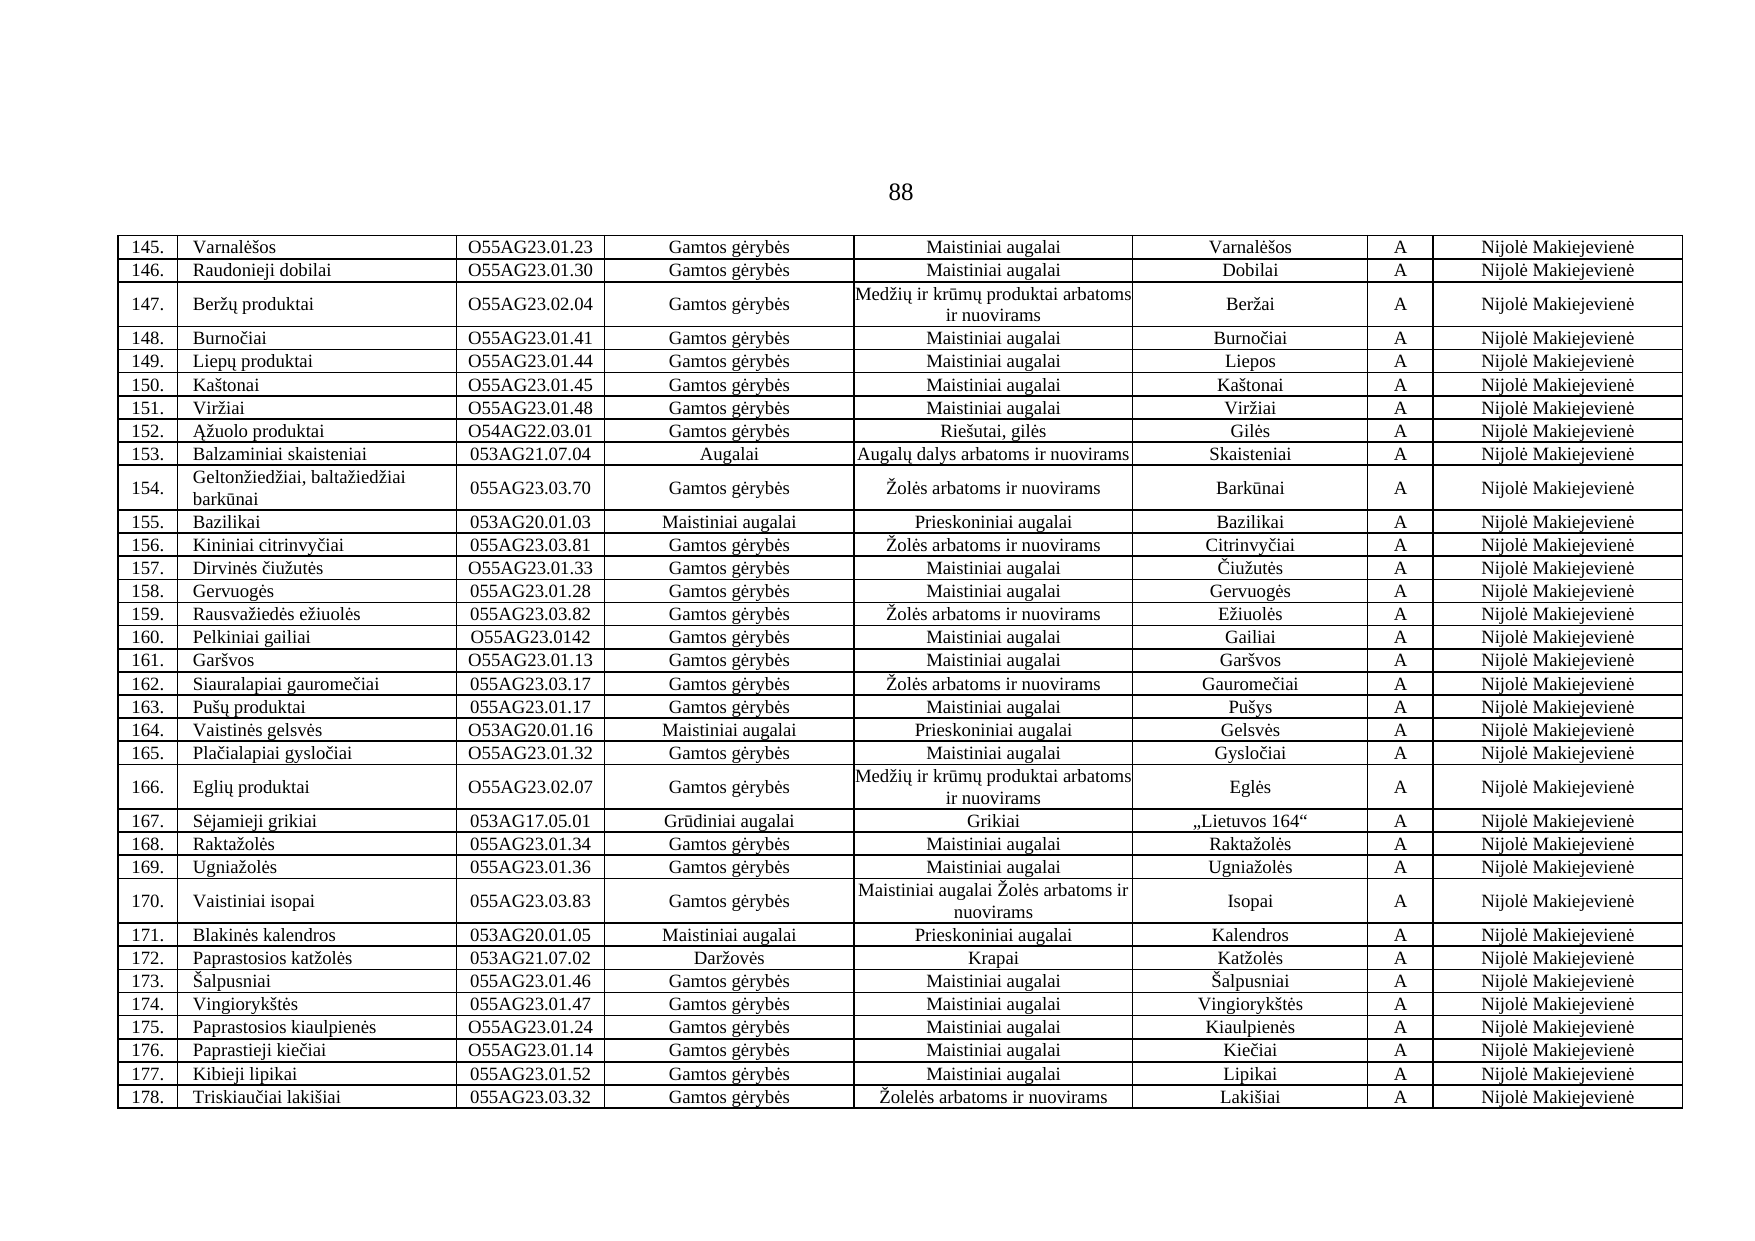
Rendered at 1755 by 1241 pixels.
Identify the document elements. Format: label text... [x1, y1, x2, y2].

table_cell O55AG23.01.45 [457, 373, 604, 395]
table_cell Gauromečiai [1133, 673, 1367, 694]
table_cell A [1368, 856, 1432, 877]
table_cell O55AG23.01.23 [457, 236, 604, 258]
table_cell Paprastosios kiaulpienės [178, 1016, 456, 1038]
table_cell A [1368, 833, 1432, 854]
table_cell Nijolė Makiejevienė [1434, 327, 1682, 349]
table_cell Nijolė Makiejevienė [1434, 580, 1682, 602]
table_cell Gysločiai [1133, 742, 1367, 763]
table_cell 055AG23.03.83 [457, 879, 604, 922]
table_cell Nijolė Makiejevienė [1434, 719, 1682, 740]
table_cell Bazilikai [1133, 511, 1367, 532]
table_cell 149. [119, 350, 177, 372]
table_cell 150. [119, 373, 177, 395]
table_cell Nijolė Makiejevienė [1434, 443, 1682, 464]
table_cell Nijolė Makiejevienė [1434, 879, 1682, 922]
table_cell 167. [119, 810, 177, 831]
table_cell Nijolė Makiejevienė [1434, 696, 1682, 717]
table_cell A [1368, 765, 1432, 808]
table_cell Bazilikai [178, 511, 456, 532]
table_cell Garšvos [178, 650, 456, 671]
table_cell Čiužutės [1133, 557, 1367, 578]
table_cell Gamtos gėrybės [605, 603, 853, 625]
table_cell A [1368, 260, 1432, 281]
table_cell Daržovės [605, 947, 853, 968]
table_cell Viržiai [1133, 397, 1367, 418]
table_cell 152. [119, 420, 177, 441]
table_cell O55AG23.01.33 [457, 557, 604, 578]
table_cell Maistiniai augalai [855, 1016, 1132, 1038]
table_cell Nijolė Makiejevienė [1434, 557, 1682, 578]
table_cell Gamtos gėrybės [605, 260, 853, 281]
table_cell Paprastieji kiečiai [178, 1040, 456, 1061]
table_cell A [1368, 879, 1432, 922]
table_cell Raudonieji dobilai [178, 260, 456, 281]
table_cell 157. [119, 557, 177, 578]
table_cell Gamtos gėrybės [605, 534, 853, 555]
table_cell A [1368, 420, 1432, 441]
table_cell A [1368, 970, 1432, 992]
table_cell 160. [119, 626, 177, 648]
table_cell 168. [119, 833, 177, 854]
table_cell Garšvos [1133, 650, 1367, 671]
table_cell O54AG22.03.01 [457, 420, 604, 441]
table_cell Gamtos gėrybės [605, 833, 853, 854]
table_cell 151. [119, 397, 177, 418]
table_cell 146. [119, 260, 177, 281]
table_cell Skaisteniai [1133, 443, 1367, 464]
table_cell A [1368, 466, 1432, 509]
table_cell A [1368, 1016, 1432, 1038]
table_cell Kalendros [1133, 924, 1367, 945]
table_cell 172. [119, 947, 177, 968]
table_cell A [1368, 742, 1432, 763]
table_cell Nijolė Makiejevienė [1434, 466, 1682, 509]
table_cell Nijolė Makiejevienė [1434, 1040, 1682, 1061]
table_cell Gamtos gėrybės [605, 1040, 853, 1061]
table_cell 177. [119, 1063, 177, 1084]
table_cell Maistiniai augalai [855, 696, 1132, 717]
table_cell Nijolė Makiejevienė [1434, 765, 1682, 808]
table_cell Plačialapiai gysločiai [178, 742, 456, 763]
table_cell O55AG23.01.24 [457, 1016, 604, 1038]
table_cell Kiečiai [1133, 1040, 1367, 1061]
table_cell 156. [119, 534, 177, 555]
table_cell Prieskoniniai augalai [855, 719, 1132, 740]
table_cell 053AG17.05.01 [457, 810, 604, 831]
table_cell Maistiniai augalai [605, 511, 853, 532]
table_cell Beržų produktai [178, 283, 456, 326]
table_cell Pušų produktai [178, 696, 456, 717]
table_cell Medžių ir krūmų produktai arbatoms ir nuovirams [855, 283, 1132, 326]
table_cell 055AG23.01.28 [457, 580, 604, 602]
table_cell Viržiai [178, 397, 456, 418]
table_cell Gamtos gėrybės [605, 765, 853, 808]
table_cell 166. [119, 765, 177, 808]
table_cell Grūdiniai augalai [605, 810, 853, 831]
table_cell 170. [119, 879, 177, 922]
table_cell Eglės [1133, 765, 1367, 808]
table_cell Maistiniai augalai [855, 580, 1132, 602]
table_cell Nijolė Makiejevienė [1434, 924, 1682, 945]
table_cell 053AG20.01.03 [457, 511, 604, 532]
table_cell Nijolė Makiejevienė [1434, 626, 1682, 648]
table_cell 055AG23.03.82 [457, 603, 604, 625]
table_cell Gamtos gėrybės [605, 626, 853, 648]
table_cell Gamtos gėrybės [605, 742, 853, 763]
table_cell 055AG23.01.47 [457, 993, 604, 1015]
table_cell 159. [119, 603, 177, 625]
table_cell Gamtos gėrybės [605, 283, 853, 326]
table_cell Nijolė Makiejevienė [1434, 397, 1682, 418]
table_cell O55AG23.02.04 [457, 283, 604, 326]
table_cell A [1368, 1040, 1432, 1061]
table_cell Kininiai citrinvyčiai [178, 534, 456, 555]
table_cell Paprastosios katžolės [178, 947, 456, 968]
table_cell Vaistiniai isopai [178, 879, 456, 922]
table_cell 145. [119, 236, 177, 258]
table_cell A [1368, 924, 1432, 945]
table_cell Varnalėšos [178, 236, 456, 258]
table_cell Gamtos gėrybės [605, 466, 853, 509]
table_cell Varnalėšos [1133, 236, 1367, 258]
table_cell Maistiniai augalai Žolės arbatoms ir nuovirams [855, 879, 1132, 922]
table_cell 053AG21.07.04 [457, 443, 604, 464]
table_cell Maistiniai augalai [855, 993, 1132, 1015]
table_cell Siauralapiai gauromečiai [178, 673, 456, 694]
table_cell Nijolė Makiejevienė [1434, 673, 1682, 694]
table_cell A [1368, 283, 1432, 326]
table_cell A [1368, 810, 1432, 831]
table_cell Ežiuolės [1133, 603, 1367, 625]
table_cell Maistiniai augalai [855, 970, 1132, 992]
table_cell Gervuogės [1133, 580, 1367, 602]
table_cell Dobilai [1133, 260, 1367, 281]
table_cell O55AG23.01.32 [457, 742, 604, 763]
table_cell Rausvažiedės ežiuolės [178, 603, 456, 625]
table_cell Gamtos gėrybės [605, 397, 853, 418]
table_cell Pelkiniai gailiai [178, 626, 456, 648]
table_cell Žolės arbatoms ir nuovirams [855, 673, 1132, 694]
table_cell 055AG23.01.17 [457, 696, 604, 717]
table_cell Nijolė Makiejevienė [1434, 603, 1682, 625]
table_cell Ugniažolės [178, 856, 456, 877]
table_cell Katžolės [1133, 947, 1367, 968]
table_cell Nijolė Makiejevienė [1434, 1063, 1682, 1084]
table_cell Kiaulpienės [1133, 1016, 1367, 1038]
table_cell 055AG23.03.32 [457, 1086, 604, 1107]
table_cell Kaštonai [178, 373, 456, 395]
table_cell Gailiai [1133, 626, 1367, 648]
table_cell Žolės arbatoms ir nuovirams [855, 534, 1132, 555]
table_cell Gamtos gėrybės [605, 236, 853, 258]
table_cell Isopai [1133, 879, 1367, 922]
table_cell Gamtos gėrybės [605, 673, 853, 694]
table_cell 161. [119, 650, 177, 671]
table_cell A [1368, 534, 1432, 555]
table_cell Sėjamieji grikiai [178, 810, 456, 831]
table_cell Gamtos gėrybės [605, 557, 853, 578]
table_cell A [1368, 397, 1432, 418]
table_cell Maistiniai augalai [855, 327, 1132, 349]
table_cell Liepos [1133, 350, 1367, 372]
table_cell Nijolė Makiejevienė [1434, 283, 1682, 326]
table_cell Nijolė Makiejevienė [1434, 856, 1682, 877]
table_cell A [1368, 1086, 1432, 1107]
table_cell O55AG23.02.07 [457, 765, 604, 808]
table_cell Balzaminiai skaisteniai [178, 443, 456, 464]
table_cell Gamtos gėrybės [605, 580, 853, 602]
table_cell 162. [119, 673, 177, 694]
table_cell 055AG23.03.70 [457, 466, 604, 509]
table_cell Maistiniai augalai [855, 856, 1132, 877]
table_cell Nijolė Makiejevienė [1434, 260, 1682, 281]
table_cell 165. [119, 742, 177, 763]
table_cell Kaštonai [1133, 373, 1367, 395]
table_cell 154. [119, 466, 177, 509]
table_cell 174. [119, 993, 177, 1015]
table_cell A [1368, 947, 1432, 968]
table_cell A [1368, 511, 1432, 532]
table_cell 148. [119, 327, 177, 349]
table_cell 171. [119, 924, 177, 945]
table_cell Nijolė Makiejevienė [1434, 993, 1682, 1015]
table_cell Nijolė Makiejevienė [1434, 742, 1682, 763]
table_cell Geltonžiedžiai, baltažiedžiai barkūnai [178, 466, 456, 509]
table_cell A [1368, 580, 1432, 602]
table_cell 169. [119, 856, 177, 877]
table_cell O55AG23.01.30 [457, 260, 604, 281]
table_cell 055AG23.03.17 [457, 673, 604, 694]
table_cell Šalpusniai [1133, 970, 1367, 992]
table_cell Raktažolės [178, 833, 456, 854]
table_cell 055AG23.01.34 [457, 833, 604, 854]
table_cell A [1368, 626, 1432, 648]
table_cell Gamtos gėrybės [605, 327, 853, 349]
table_cell Maistiniai augalai [855, 260, 1132, 281]
table_cell Nijolė Makiejevienė [1434, 1016, 1682, 1038]
table_cell Burnočiai [1133, 327, 1367, 349]
table_cell 055AG23.03.81 [457, 534, 604, 555]
table_cell Vingiorykštės [178, 993, 456, 1015]
table_cell O55AG23.01.48 [457, 397, 604, 418]
table_cell Maistiniai augalai [855, 833, 1132, 854]
table_cell 158. [119, 580, 177, 602]
table_cell 153. [119, 443, 177, 464]
table_cell Nijolė Makiejevienė [1434, 970, 1682, 992]
table_cell Barkūnai [1133, 466, 1367, 509]
table_cell Nijolė Makiejevienė [1434, 650, 1682, 671]
table_cell Augalai [605, 443, 853, 464]
table_cell Nijolė Makiejevienė [1434, 810, 1682, 831]
table_cell A [1368, 1063, 1432, 1084]
table_cell 147. [119, 283, 177, 326]
table_cell Burnočiai [178, 327, 456, 349]
table_cell Gamtos gėrybės [605, 350, 853, 372]
table_cell „Lietuvos 164“ [1133, 810, 1367, 831]
table_cell Gamtos gėrybės [605, 970, 853, 992]
table_cell Krapai [855, 947, 1132, 968]
table_cell Dirvinės čiužutės [178, 557, 456, 578]
table_cell Gamtos gėrybės [605, 1016, 853, 1038]
table_cell Gamtos gėrybės [605, 856, 853, 877]
table_cell Maistiniai augalai [855, 742, 1132, 763]
table_cell O55AG23.0142 [457, 626, 604, 648]
table_cell Nijolė Makiejevienė [1434, 833, 1682, 854]
table_cell 176. [119, 1040, 177, 1061]
table_cell A [1368, 650, 1432, 671]
table_cell 155. [119, 511, 177, 532]
table_cell Triskiaučiai lakišiai [178, 1086, 456, 1107]
table_cell 163. [119, 696, 177, 717]
table_cell 053AG20.01.05 [457, 924, 604, 945]
table_cell Prieskoniniai augalai [855, 924, 1132, 945]
table_cell Maistiniai augalai [855, 236, 1132, 258]
table_cell Gamtos gėrybės [605, 1086, 853, 1107]
table_cell A [1368, 350, 1432, 372]
table_cell Maistiniai augalai [855, 1040, 1132, 1061]
table_cell Maistiniai augalai [605, 719, 853, 740]
table_cell A [1368, 993, 1432, 1015]
table_cell Nijolė Makiejevienė [1434, 534, 1682, 555]
table_cell O55AG23.01.44 [457, 350, 604, 372]
table_cell Žolelės arbatoms ir nuovirams [855, 1086, 1132, 1107]
table_cell A [1368, 373, 1432, 395]
table_cell Blakinės kalendros [178, 924, 456, 945]
table_cell Nijolė Makiejevienė [1434, 511, 1682, 532]
table_cell Liepų produktai [178, 350, 456, 372]
table_cell 173. [119, 970, 177, 992]
table_cell 055AG23.01.36 [457, 856, 604, 877]
table_cell Nijolė Makiejevienė [1434, 420, 1682, 441]
table_cell Lakišiai [1133, 1086, 1367, 1107]
table_cell A [1368, 719, 1432, 740]
table_cell Maistiniai augalai [855, 397, 1132, 418]
table_cell A [1368, 557, 1432, 578]
table_cell Gamtos gėrybės [605, 879, 853, 922]
table_cell Beržai [1133, 283, 1367, 326]
table_cell O55AG23.01.41 [457, 327, 604, 349]
table_cell O53AG20.01.16 [457, 719, 604, 740]
table_cell Kibieji lipikai [178, 1063, 456, 1084]
table_cell 055AG23.01.52 [457, 1063, 604, 1084]
table_cell Gamtos gėrybės [605, 373, 853, 395]
table_cell Nijolė Makiejevienė [1434, 350, 1682, 372]
table_cell Maistiniai augalai [605, 924, 853, 945]
table_cell Nijolė Makiejevienė [1434, 947, 1682, 968]
table_cell Eglių produktai [178, 765, 456, 808]
table_cell Gamtos gėrybės [605, 696, 853, 717]
table_cell Šalpusniai [178, 970, 456, 992]
table_cell Žolės arbatoms ir nuovirams [855, 466, 1132, 509]
table_cell Maistiniai augalai [855, 350, 1132, 372]
table_cell A [1368, 696, 1432, 717]
table_cell 055AG23.01.46 [457, 970, 604, 992]
table_cell Gamtos gėrybės [605, 1063, 853, 1084]
table_cell Riešutai, gilės [855, 420, 1132, 441]
table_cell Gamtos gėrybės [605, 650, 853, 671]
table_cell A [1368, 327, 1432, 349]
table_cell Gamtos gėrybės [605, 420, 853, 441]
table_cell 178. [119, 1086, 177, 1107]
table_cell Pušys [1133, 696, 1367, 717]
table_cell Vaistinės gelsvės [178, 719, 456, 740]
table_cell O55AG23.01.14 [457, 1040, 604, 1061]
table_cell Augalų dalys arbatoms ir nuovirams [855, 443, 1132, 464]
table_cell Nijolė Makiejevienė [1434, 1086, 1682, 1107]
table_cell Citrinvyčiai [1133, 534, 1367, 555]
table_cell 175. [119, 1016, 177, 1038]
table_cell A [1368, 603, 1432, 625]
table_cell Grikiai [855, 810, 1132, 831]
table_cell A [1368, 673, 1432, 694]
table_cell Raktažolės [1133, 833, 1367, 854]
table_cell Maistiniai augalai [855, 626, 1132, 648]
table_cell Gilės [1133, 420, 1367, 441]
table_cell Medžių ir krūmų produktai arbatoms ir nuovirams [855, 765, 1132, 808]
table_cell A [1368, 236, 1432, 258]
table_cell Nijolė Makiejevienė [1434, 373, 1682, 395]
table_cell Ugniažolės [1133, 856, 1367, 877]
table_cell Gervuogės [178, 580, 456, 602]
table_cell Prieskoniniai augalai [855, 511, 1132, 532]
table_cell Maistiniai augalai [855, 557, 1132, 578]
table_cell Gelsvės [1133, 719, 1367, 740]
table_cell Žolės arbatoms ir nuovirams [855, 603, 1132, 625]
table_cell O55AG23.01.13 [457, 650, 604, 671]
table_cell 053AG21.07.02 [457, 947, 604, 968]
table_cell Ąžuolo produktai [178, 420, 456, 441]
table_cell Vingiorykštės [1133, 993, 1367, 1015]
table_cell Gamtos gėrybės [605, 993, 853, 1015]
table_cell A [1368, 443, 1432, 464]
table_cell 164. [119, 719, 177, 740]
table_cell Lipikai [1133, 1063, 1367, 1084]
table_cell Maistiniai augalai [855, 1063, 1132, 1084]
table_cell Nijolė Makiejevienė [1434, 236, 1682, 258]
table_cell Maistiniai augalai [855, 650, 1132, 671]
table_cell Maistiniai augalai [855, 373, 1132, 395]
